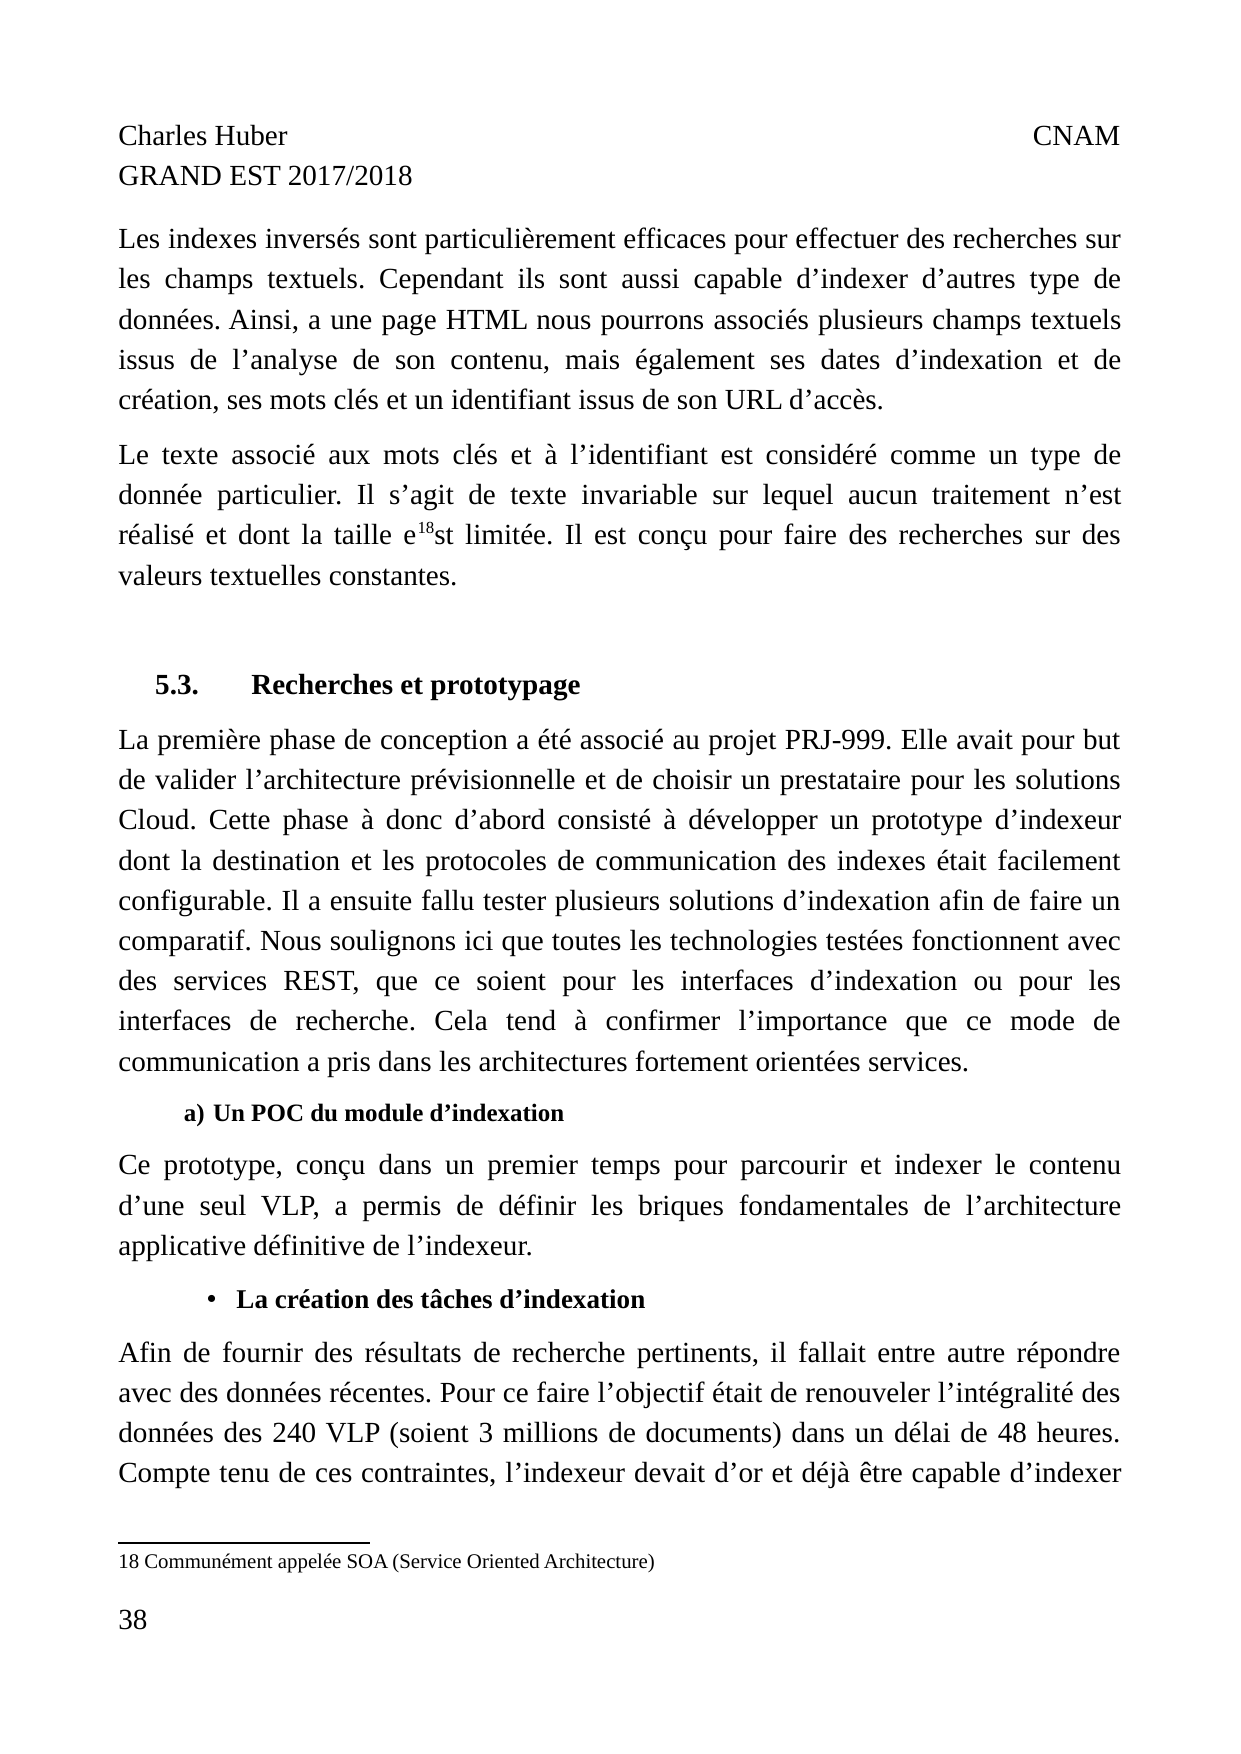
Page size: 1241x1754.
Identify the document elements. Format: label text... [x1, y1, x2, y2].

subtitle La création des tâches d’indexation [207, 1283, 1122, 1314]
subtitle Un POC du module d’indexation [177, 1098, 1122, 1127]
subtitle Recherches et prototypage [148, 667, 1122, 701]
text Afin de fournir des résultats de recherche pertinents, il fallait entre autre répondre avec des données récentes. Pour ce faire l’objectif était de renouveler l’intégralité des données des 240 VLP (soient 3 millions de documents) dans un délai de 48 heures. Compte tenu de ces contraintes, l’indexeur devait d’or et déjà être capable d’indexer [118, 1335, 1122, 1489]
text Ce prototype, conçu dans un premier temps pour parcourir et indexer le contenu d’une seul VLP, a permis de définir les briques fondamentales de l’architecture applicative définitive de l’indexeur. [118, 1147, 1122, 1261]
text Communément appelée SOA (Service Oriented Architecture) [118, 1549, 1122, 1573]
text Le texte associé aux mots clés et à l’identifiant est considéré comme un type de donnée particulier. Il s’agit de texte invariable sur lequel aucun traitement n’est réalisé et dont la taille est limitée. Il est conçu pour faire des recherches sur des valeurs textuelles constantes. [118, 437, 1122, 591]
text Les indexes inversés sont particulièrement efficaces pour effectuer des recherches sur les champs textuels. Cependant ils sont aussi capable d’indexer d’autres type de données. Ainsi, a une page HTML nous pourrons associés plusieurs champs textuels issus de l’analyse de son contenu, mais également ses dates d’indexation et de création, ses mots clés et un identifiant issus de son URL d’accès. [118, 221, 1122, 416]
text La première phase de conception a été associé au projet PRJ-999. Elle avait pour but de valider l’architecture prévisionnelle et de choisir un prestataire pour les solutions Cloud. Cette phase à donc d’abord consisté à développer un prototype d’indexeur dont la destination et les protocoles de communication des indexes était facilement configurable. Il a ensuite fallu tester plusieurs solutions d’indexation afin de faire un comparatif. Nous soulignons ici que toutes les technologies testées fonctionnent avec des services REST, que ce soient pour les interfaces d’indexation ou pour les interfaces de recherche. Cela tend à confirmer l’importance que ce mode de communication a pris dans les architectures fortement orientées services. [118, 722, 1122, 1077]
